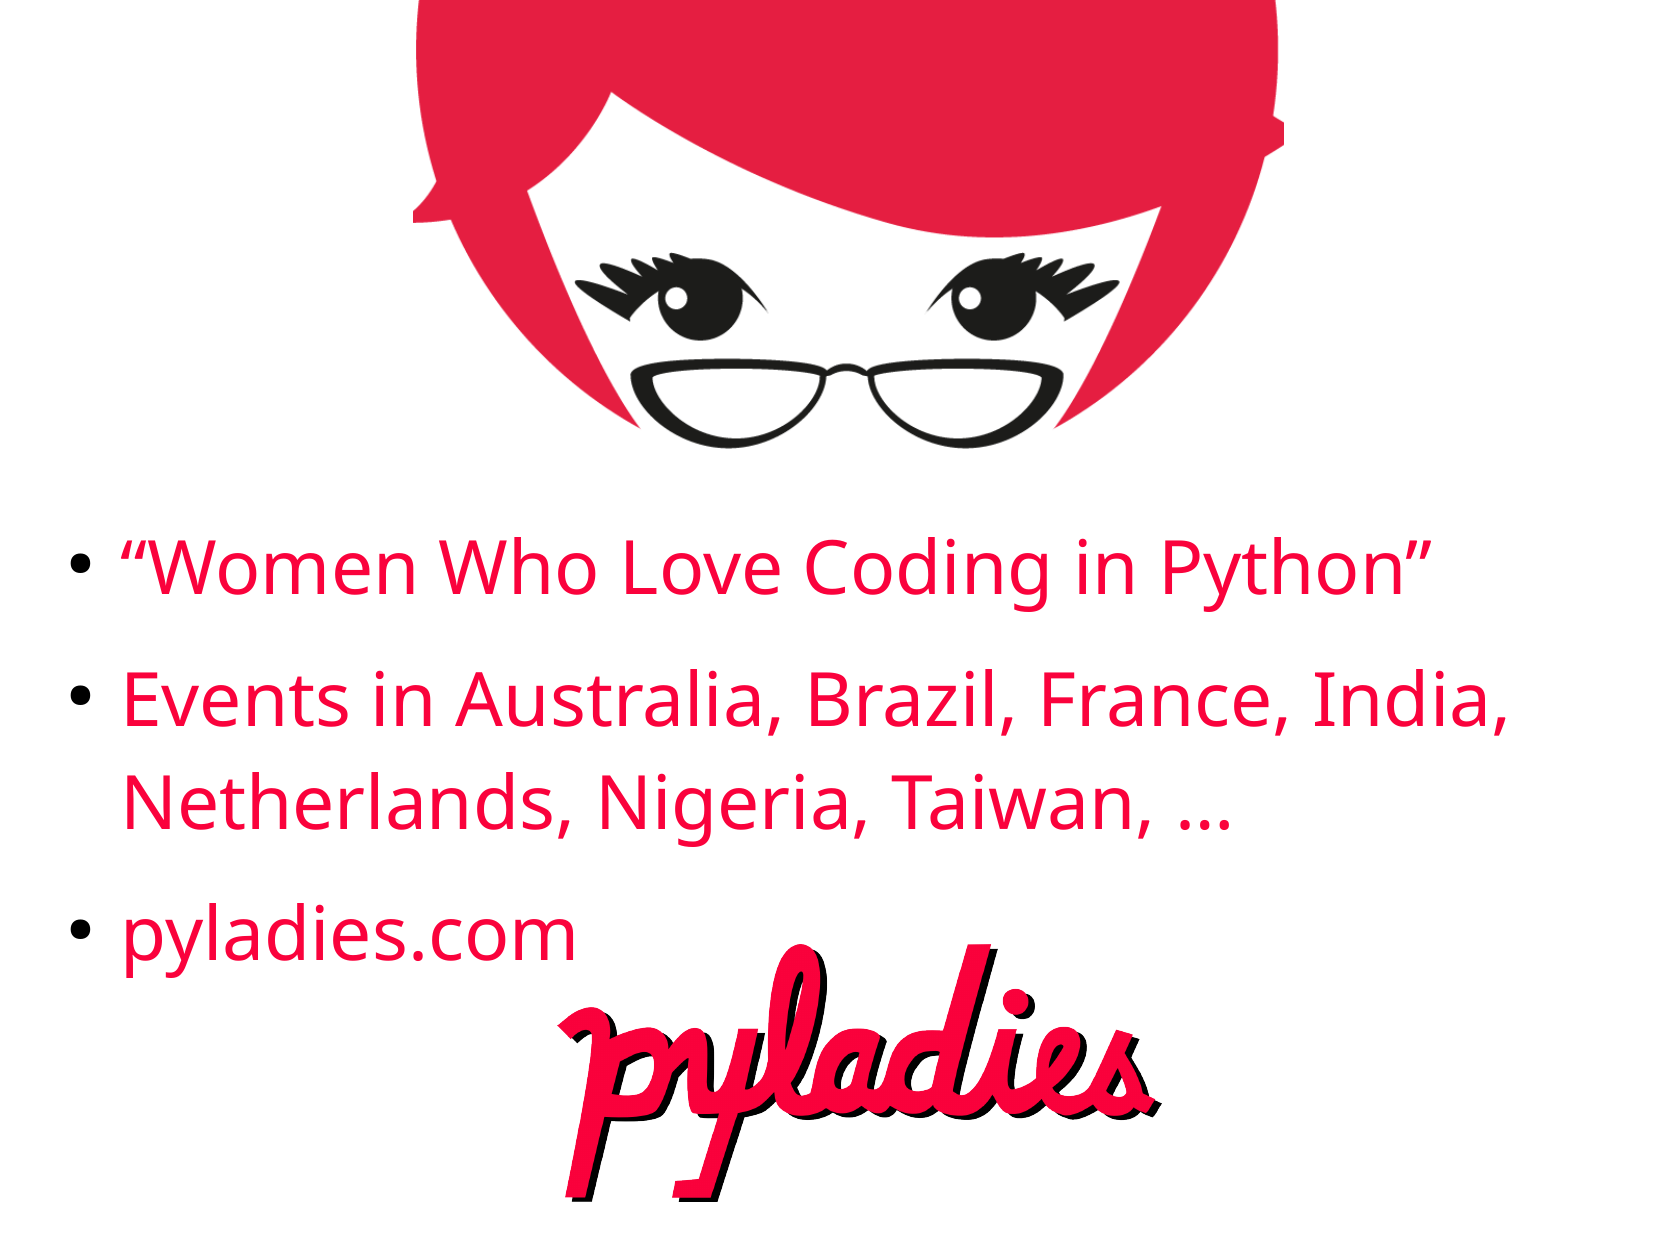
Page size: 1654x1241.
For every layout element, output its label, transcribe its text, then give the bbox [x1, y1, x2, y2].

picture [413, 0, 1284, 477]
picture [557, 944, 1162, 1202]
list “Women Who Love Coding in Python” Events in Australia, Brazil, France, India, Netherlands, Nigeria, Taiwan, … pyladies.com [49, 514, 1654, 1241]
